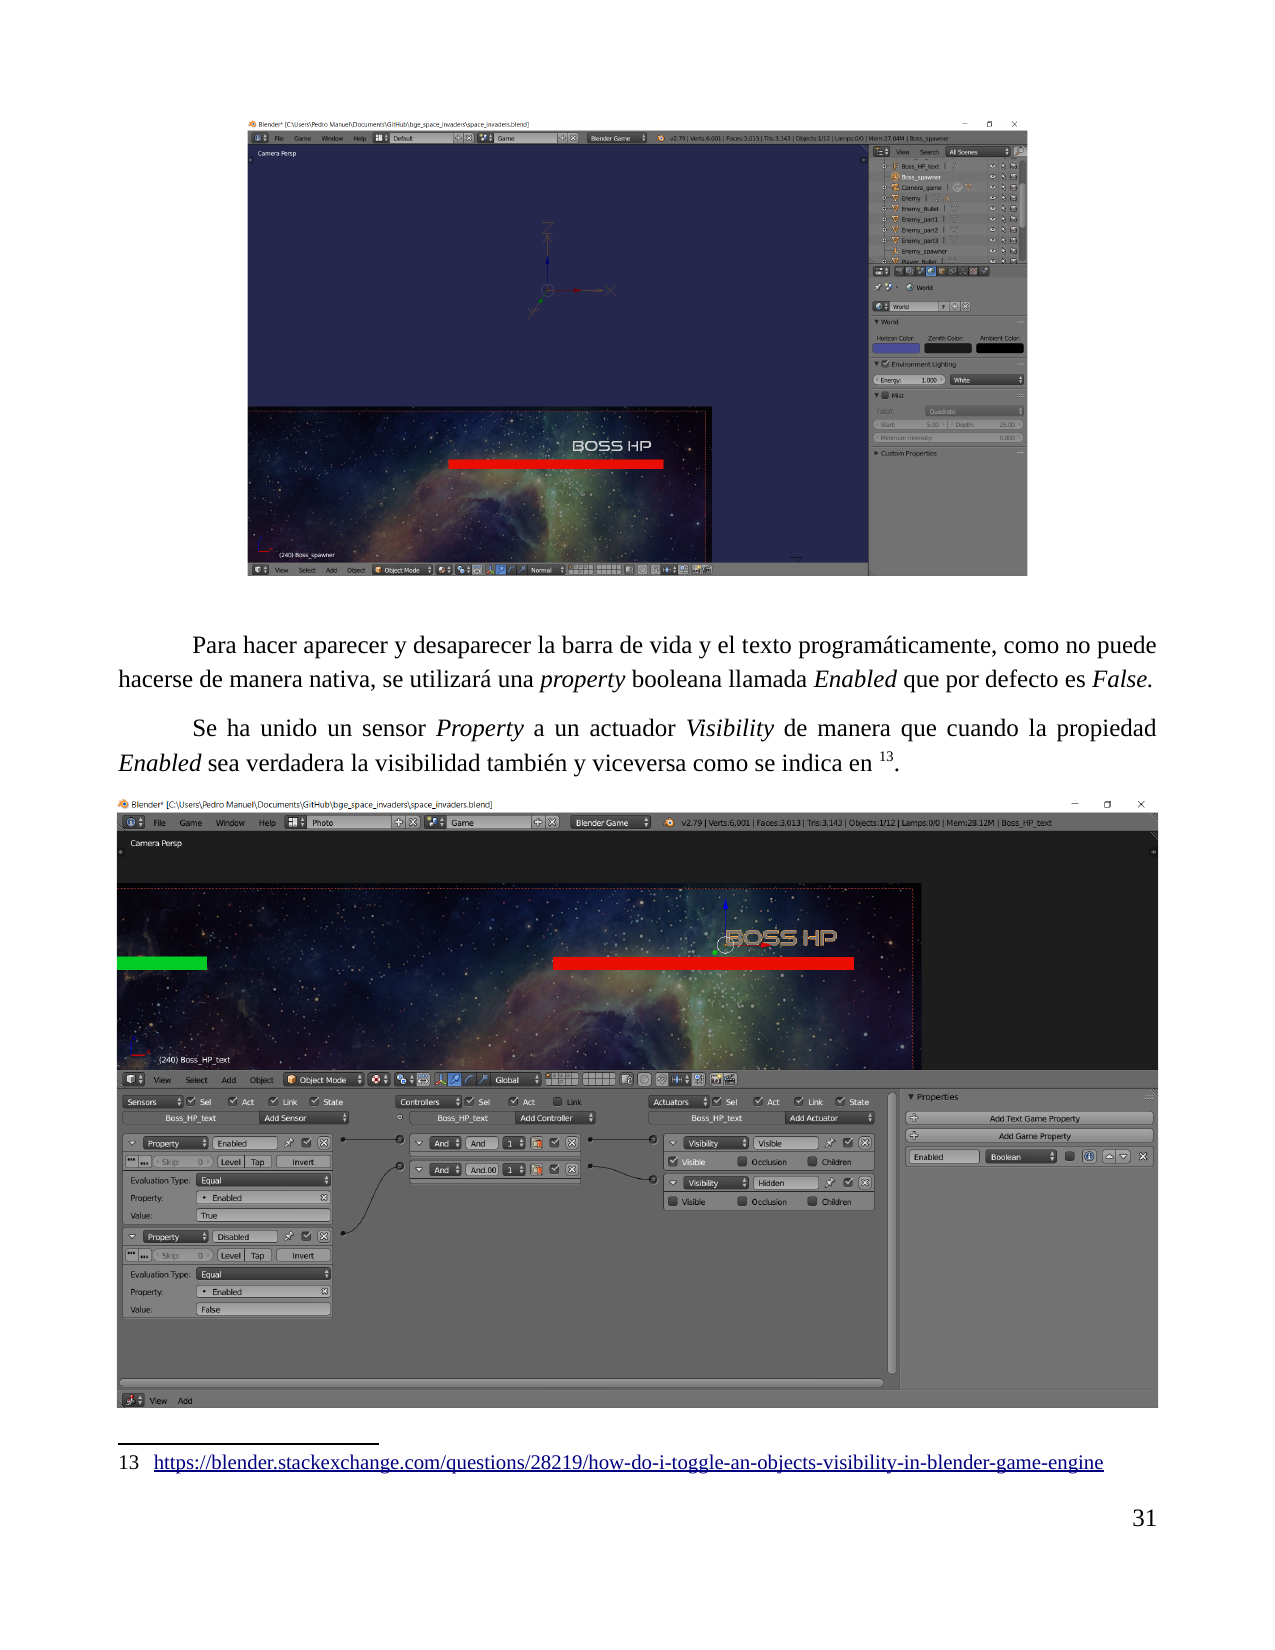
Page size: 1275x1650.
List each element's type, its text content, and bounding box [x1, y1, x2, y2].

text https://blender.stackexchange.com/questions/28219/how-do-i-toggle-an-objects-visibility-in-blender-game-engine [118, 1449, 1157, 1474]
picture [116, 797, 1159, 1408]
text Se ha unido un sensor Property a un actuador Visibility de manera que cuando la propiedad Enabled sea verdadera la visibilidad también y viceversa como se indica en . [118, 713, 1157, 777]
text Para hacer aparecer y desaparecer la barra de vida y el texto programáticamente, como no puede hacerse de manera nativa, se utilizará una property booleana llamada Enabled que por defecto es False. [118, 630, 1157, 693]
picture [247, 118, 1028, 576]
